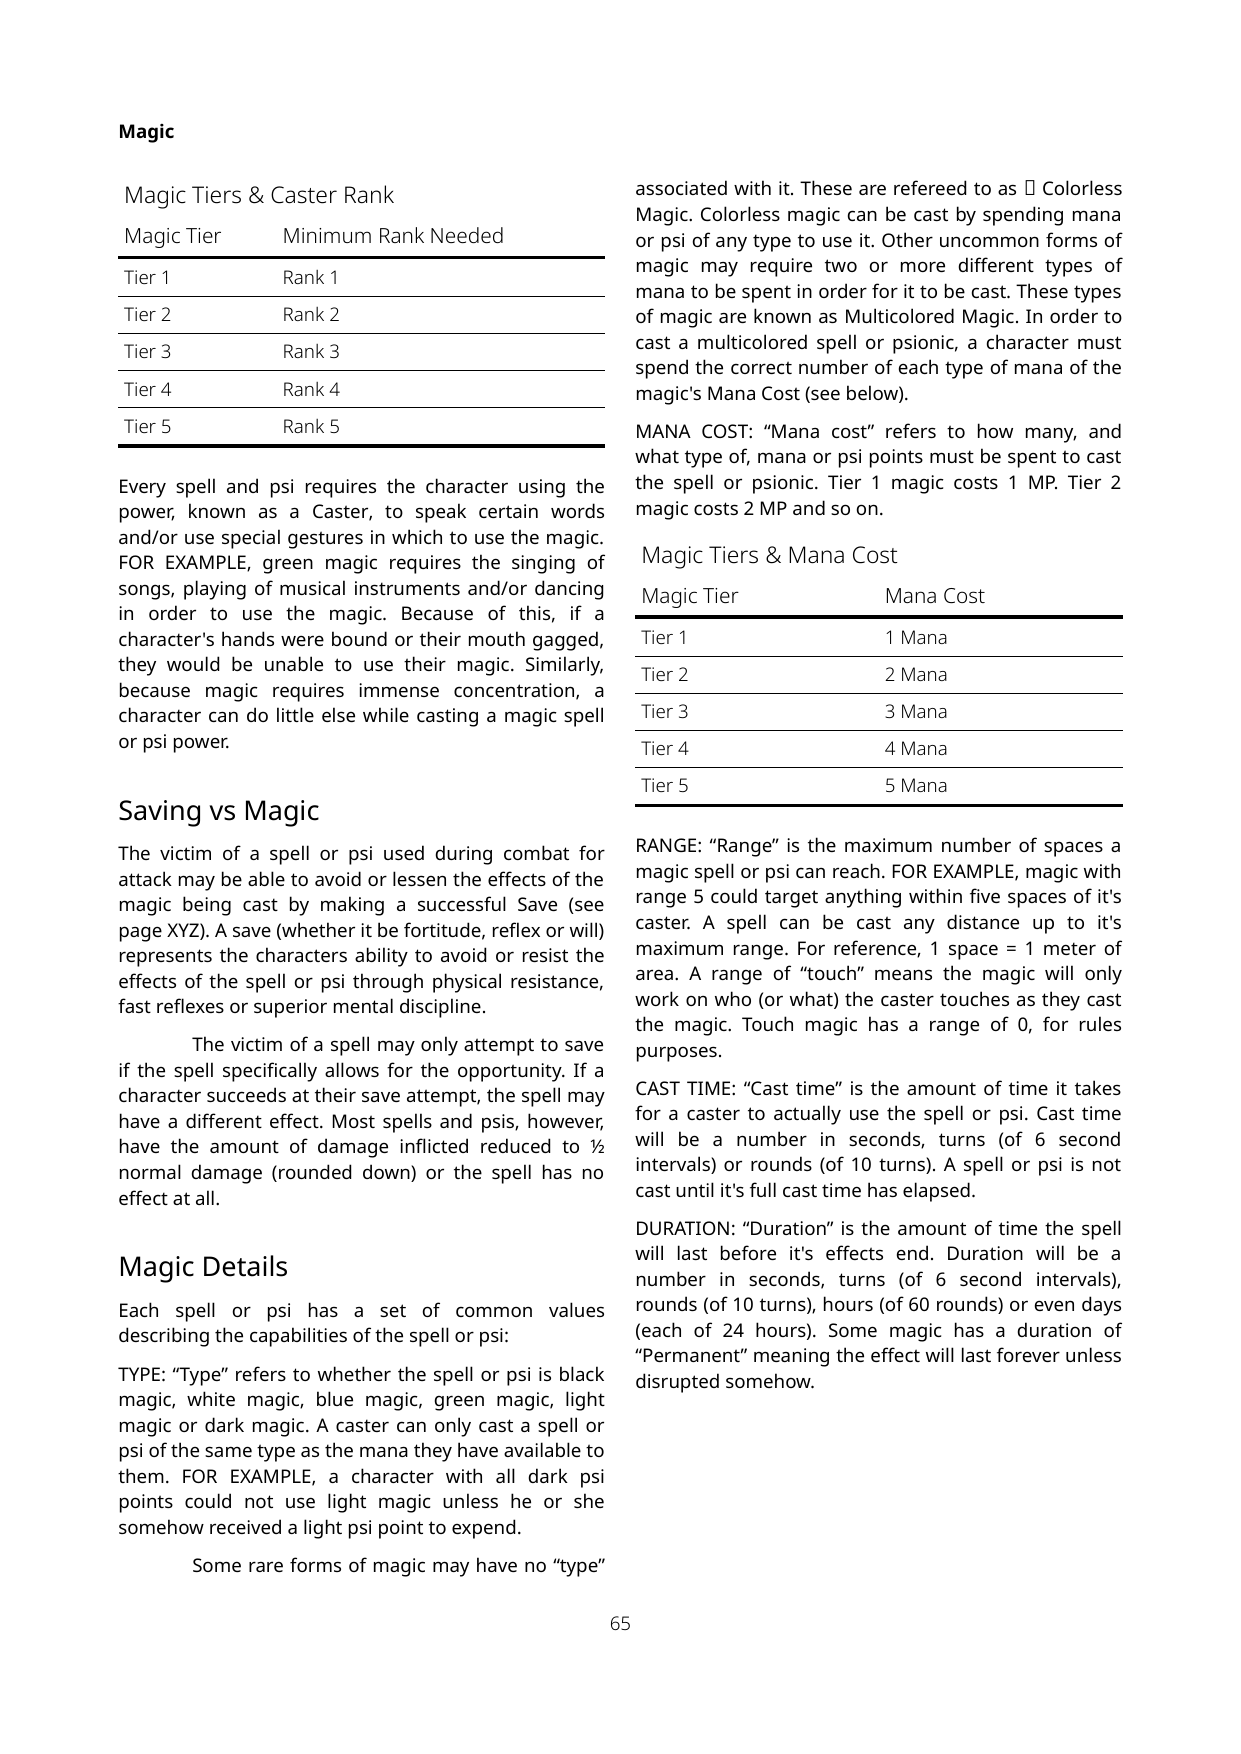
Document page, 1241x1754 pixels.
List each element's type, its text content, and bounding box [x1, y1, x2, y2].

table_cell Tier 4 [635, 731, 879, 767]
text The victim of a spell or psi used during combat for attack may be able to avoid or lessen the effects of the magic being cast by making a successful Save (see page XYZ). A save (whether it be fortitude, reflex or will) represents the characters ability to avoid or resist the effects of the spell or psi through physical resistance, fast reflexes or superior mental discipline. [118, 841, 605, 1019]
table_cell Rank 3 [277, 334, 605, 370]
table_cell Magic Tier [635, 576, 879, 615]
text Some rare forms of magic may have no “type” [118, 1552, 605, 1577]
table_cell Rank 2 [277, 297, 605, 333]
table_cell Tier 2 [118, 297, 277, 333]
table_cell Tier 4 [118, 371, 277, 407]
text associated with it. These are refereed to as  Colorless Magic. Colorless magic can be cast by spending mana or psi of any type to use it. Other uncommon forms of magic may require two or more different types of mana to be spent in order for it to be cast. These types of magic are known as Multicolored Magic. In order to cast a multicolored spell or psionic, a character must spend the correct number of each type of mana of the magic's Mana Cost (see below). [635, 173, 1122, 406]
table_cell 2 Mana [879, 657, 1122, 693]
text The victim of a spell may only attempt to save if the spell specifically allows for the opportunity. If a character succeeds at their save attempt, the spell may have a different effect. Most spells and psis, however, have the amount of damage inflicted reduced to ½ normal damage (rounded down) or the spell has no effect at all. [118, 1032, 605, 1210]
text DURATION: “Duration” is the amount of time the spell will last before it's effects end. Duration will be a number in seconds, turns (of 6 second intervals), rounds (of 10 turns), hours (of 60 rounds) or even days (each of 24 hours). Some magic has a duration of “Permanent” meaning the effect will last forever unless disrupted somehow. [635, 1215, 1122, 1394]
text Each spell or psi has a set of common values describing the capabilities of the spell or psi: [118, 1297, 605, 1348]
text TYPE: “Type” refers to whether the spell or psi is black magic, white magic, blue magic, green magic, light magic or dark magic. A caster can only cast a spell or psi of the same type as the mana they have available to them. FOR EXAMPLE, a character with all dark psi points could not use light magic unless he or she somehow received a light psi point to expend. [118, 1361, 605, 1539]
subtitle Saving vs Magic [118, 791, 605, 828]
table_cell Magic Tier [118, 216, 277, 256]
table_cell Tier 1 [635, 619, 879, 656]
table_cell Tier 3 [635, 694, 879, 730]
text CAST TIME: “Cast time” is the amount of time it takes for a caster to actually use the spell or psi. Cast time will be a number in seconds, turns (of 6 second intervals) or rounds (of 10 turns). A spell or psi is not cast until it's full cast time has elapsed. [635, 1075, 1122, 1202]
subtitle Magic Details [118, 1248, 605, 1285]
table_header Magic Tiers & Caster Rank [118, 173, 605, 216]
table_cell Rank 5 [277, 408, 605, 444]
text Every spell and psi requires the character using the power, known as a Caster, to speak certain words and/or use special gestures in which to use the magic. FOR EXAMPLE, green magic requires the singing of songs, playing of musical instruments and/or dancing in order to use the magic. Because of this, if a character's hands were bound or their mouth gagged, they would be unable to use their magic. Similarly, because magic requires immense concentration, a character can do little else while casting a magic spell or psi power. [118, 448, 605, 754]
table_cell Minimum Rank Needed [277, 216, 605, 256]
table_cell Tier 1 [118, 259, 277, 296]
table_cell Tier 2 [635, 657, 879, 693]
table_cell Tier 5 [118, 408, 277, 444]
table_cell Mana Cost [879, 576, 1122, 615]
table_cell Rank 4 [277, 371, 605, 407]
text MANA COST: “Mana cost” refers to how many, and what type of, mana or psi points must be spent to cast the spell or psionic. Tier 1 magic costs 1 MP. Tier 2 magic costs 2 MP and so on. [635, 418, 1122, 520]
table_cell Rank 1 [277, 259, 605, 296]
table_cell 1 Mana [879, 619, 1122, 656]
table_cell 5 Mana [879, 768, 1122, 804]
table_cell 4 Mana [879, 731, 1122, 767]
text RANGE: “Range” is the maximum number of spaces a magic spell or psi can reach. FOR EXAMPLE, magic with range 5 could target anything within five spaces of it's caster. A spell can be cast any distance up to it's maximum range. For reference, 1 space = 1 meter of area. A range of “touch” means the magic will only work on who (or what) the caster touches as they cast the magic. Touch magic has a range of 0, for rules purposes. [635, 807, 1122, 1062]
table_cell 3 Mana [879, 694, 1122, 730]
table_cell Tier 3 [118, 334, 277, 370]
table_header Magic Tiers & Mana Cost [635, 533, 1122, 576]
table_cell Tier 5 [635, 768, 879, 804]
